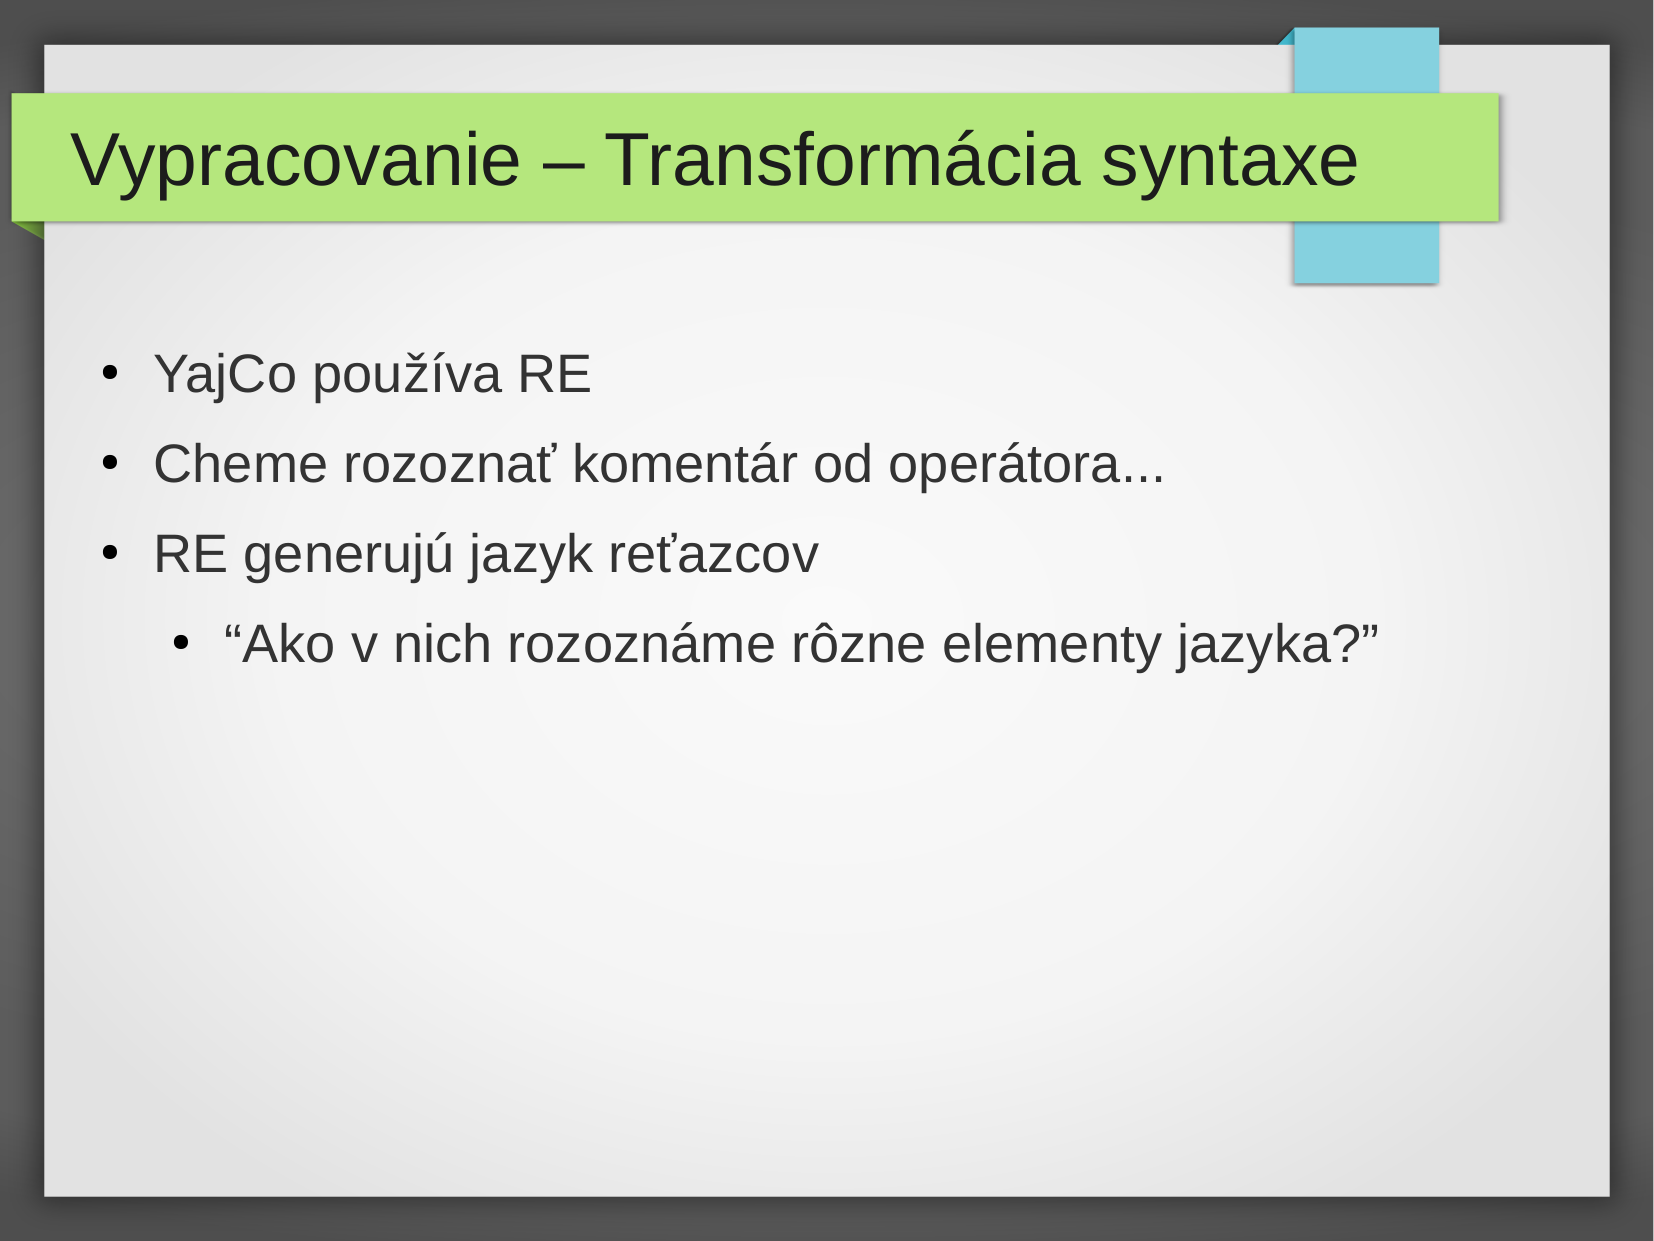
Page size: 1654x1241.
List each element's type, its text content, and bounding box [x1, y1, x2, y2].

list YajCo používa RE Cheme rozoznať komentár od operátora... RE generujú jazyk reťazcov “Ako v nich rozoznáme rôzne elementy jazyka?” [82, 343, 1538, 1063]
title Vypracovanie – Transformácia syntaxe [70, 106, 1501, 213]
picture [0, 0, 1654, 1241]
